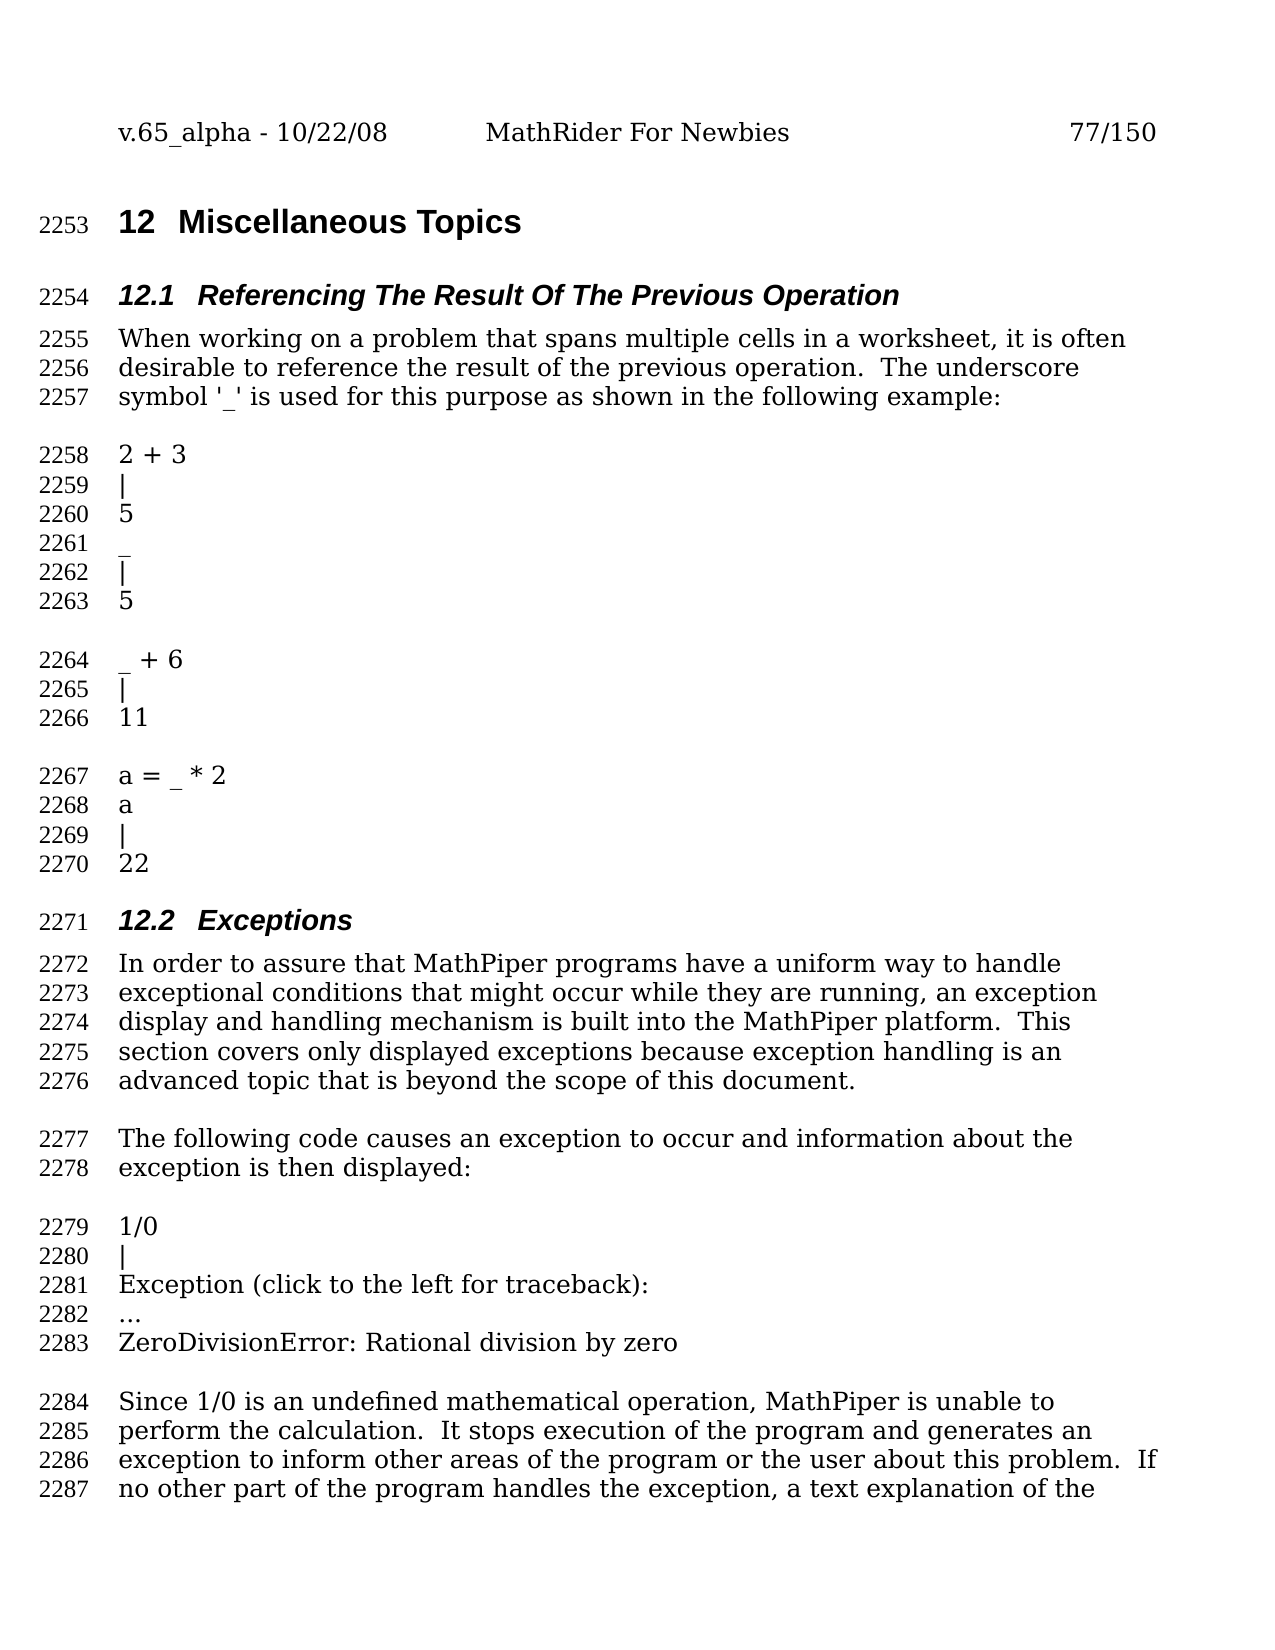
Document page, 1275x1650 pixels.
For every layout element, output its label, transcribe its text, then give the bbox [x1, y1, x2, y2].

text 5 [118, 499, 1157, 528]
text | [118, 674, 1157, 703]
subtitle Miscellaneous Topics [118, 202, 1157, 240]
text ZeroDivisionError: Rational division by zero [118, 1328, 1157, 1357]
text | [118, 470, 1157, 499]
text | [118, 820, 1157, 849]
text a [118, 791, 1157, 820]
text ... [118, 1299, 1157, 1328]
subtitle Referencing The Result Of The Previous Operation [118, 278, 1157, 311]
text When working on a problem that spans multiple cells in a worksheet, it is often desirable to reference the result of the previous operation. The underscore symbol '_' is used for this purpose as shown in the following example: [118, 324, 1157, 411]
subtitle Exceptions [118, 903, 1157, 937]
text | [118, 1241, 1157, 1270]
text Since 1/0 is an undefined mathematical operation, MathPiper is unable to perform the calculation. It stops execution of the program and generates an exception to inform other areas of the program or the user about this problem. If no other part of the program handles the exception, a text explanation of the [118, 1387, 1157, 1503]
text a = _ * 2 [118, 761, 1157, 791]
text 5 [118, 586, 1157, 616]
text _ + 6 [118, 645, 1157, 674]
text 1/0 [118, 1212, 1157, 1241]
text 11 [118, 703, 1157, 732]
text 22 [118, 849, 1157, 878]
text 2 + 3 [118, 441, 1157, 470]
text Exception (click to the left for traceback): [118, 1270, 1157, 1299]
text | [118, 557, 1157, 586]
text _ [118, 528, 1157, 557]
text In order to assure that MathPiper programs have a uniform way to handle exceptional conditions that might occur while they are running, an exception display and handling mechanism is built into the MathPiper platform. This section covers only displayed exceptions because exception handling is an advanced topic that is beyond the scope of this document. [118, 949, 1157, 1095]
text The following code causes an exception to occur and information about the exception is then displayed: [118, 1124, 1157, 1182]
